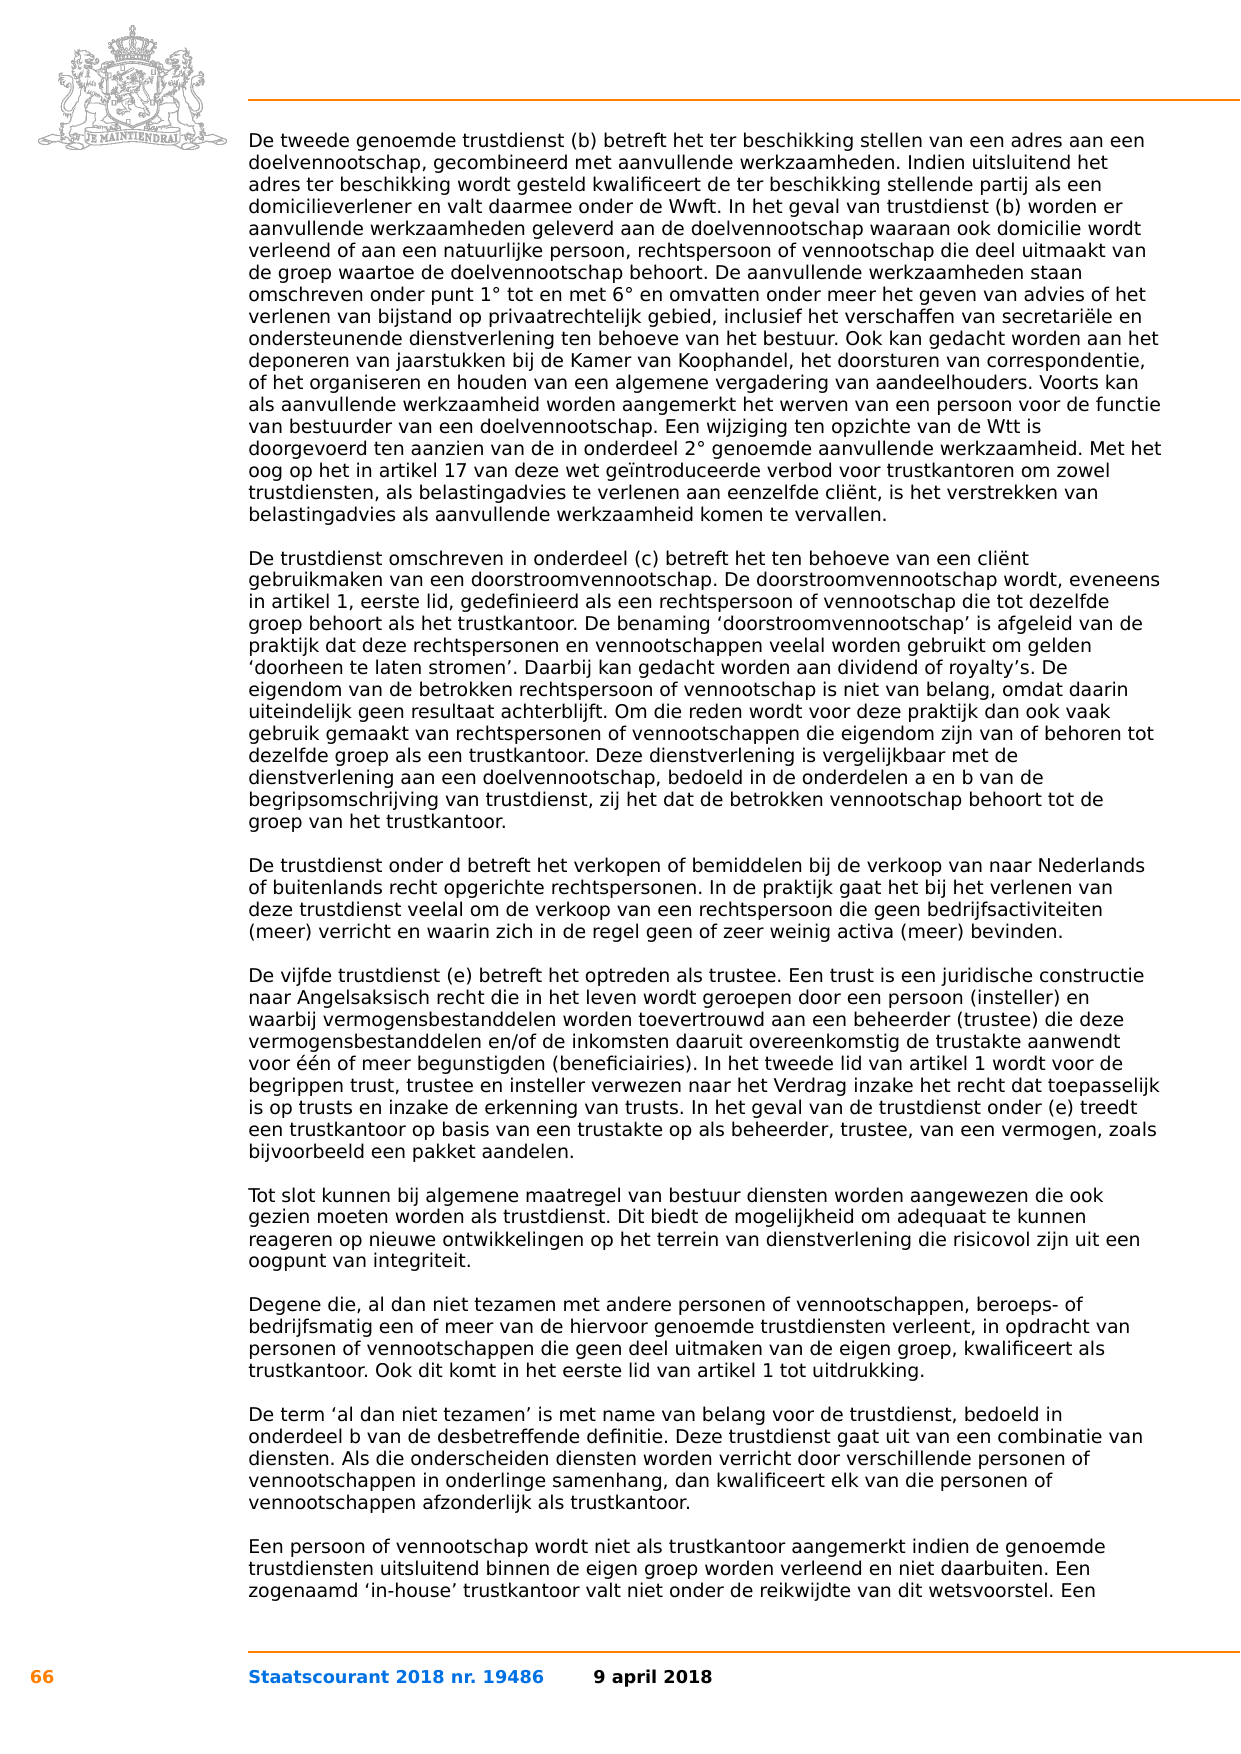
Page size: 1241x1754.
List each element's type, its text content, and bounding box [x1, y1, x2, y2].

picture [38, 25, 227, 150]
text De trustdienst omschreven in onderdeel (c) betreft het ten behoeve van een cliënt gebruikmaken van een doorstroomvennootschap. De doorstroomvennootschap wordt, eveneens in artikel 1, eerste lid, gedefinieerd als een rechtspersoon of vennootschap die tot dezelfde groep behoort als het trustkantoor. De benaming ‘doorstroomvennootschap’ is afgeleid van de praktijk dat deze rechtspersonen en vennootschappen veelal worden gebruikt om gelden ‘doorheen te laten stromen’. Daarbij kan gedacht worden aan dividend of royalty’s. De eigendom van de betrokken rechtspersoon of vennootschap is niet van belang, omdat daarin uiteindelijk geen resultaat achterblijft. Om die reden wordt voor deze praktijk dan ook vaak gebruik gemaakt van rechtspersonen of vennootschappen die eigendom zijn van of behoren tot dezelfde groep als een trustkantoor. Deze dienstverlening is vergelijkbaar met de dienstverlening aan een doelvennootschap, bedoeld in de onderdelen a en b van de begripsomschrijving van trustdienst, zij het dat de betrokken vennootschap behoort tot de groep van het trustkantoor. [248, 547, 1163, 833]
text Degene die, al dan niet tezamen met andere personen of vennootschappen, beroeps- of bedrijfsmatig een of meer van de hiervoor genoemde trustdiensten verleent, in opdracht van personen of vennootschappen die geen deel uitmaken van de eigen groep, kwalificeert als trustkantoor. Ook dit komt in het eerste lid van artikel 1 tot uitdrukking. [248, 1294, 1163, 1382]
text Tot slot kunnen bij algemene maatregel van bestuur diensten worden aangewezen die ook gezien moeten worden als trustdienst. Dit biedt de mogelijkheid om adequaat te kunnen reageren op nieuwe ontwikkelingen op het terrein van dienstverlening die risicovol zijn uit een oogpunt van integriteit. [248, 1184, 1163, 1272]
text Een persoon of vennootschap wordt niet als trustkantoor aangemerkt indien de genoemde trustdiensten uitsluitend binnen de eigen groep worden verleend en niet daarbuiten. Een zogenaamd ‘in-house’ trustkantoor valt niet onder de reikwijdte van dit wetsvoorstel. Een [248, 1536, 1163, 1602]
text De tweede genoemde trustdienst (b) betreft het ter beschikking stellen van een adres aan een doelvennootschap, gecombineerd met aanvullende werkzaamheden. Indien uitsluitend het adres ter beschikking wordt gesteld kwalificeert de ter beschikking stellende partij als een domicilieverlener en valt daarmee onder de Wwft. In het geval van trustdienst (b) worden er aanvullende werkzaamheden geleverd aan de doelvennootschap waaraan ook domicilie wordt verleend of aan een natuurlijke persoon, rechtspersoon of vennootschap die deel uitmaakt van de groep waartoe de doelvennootschap behoort. De aanvullende werkzaamheden staan omschreven onder punt 1° tot en met 6° en omvatten onder meer het geven van advies of het verlenen van bijstand op privaatrechtelijk gebied, inclusief het verschaffen van secretariële en ondersteunende dienstverlening ten behoeve van het bestuur. Ook kan gedacht worden aan het deponeren van jaarstukken bij de Kamer van Koophandel, het doorsturen van correspondentie, of het organiseren en houden van een algemene vergadering van aandeelhouders. Voorts kan als aanvullende werkzaamheid worden aangemerkt het werven van een persoon voor de functie van bestuurder van een doelvennootschap. Een wijziging ten opzichte van de Wtt is doorgevoerd ten aanzien van de in onderdeel 2° genoemde aanvullende werkzaamheid. Met het oog op het in artikel 17 van deze wet geïntroduceerde verbod voor trustkantoren om zowel trustdiensten, als belastingadvies te verlenen aan eenzelfde cliënt, is het verstrekken van belastingadvies als aanvullende werkzaamheid komen te vervallen. [248, 130, 1163, 526]
text De trustdienst onder d betreft het verkopen of bemiddelen bij de verkoop van naar Nederlands of buitenlands recht opgerichte rechtspersonen. In de praktijk gaat het bij het verlenen van deze trustdienst veelal om de verkoop van een rechtspersoon die geen bedrijfsactiviteiten (meer) verricht en waarin zich in de regel geen of zeer weinig activa (meer) bevinden. [248, 855, 1163, 943]
text De term ‘al dan niet tezamen’ is met name van belang voor de trustdienst, bedoeld in onderdeel b van de desbetreffende definitie. Deze trustdienst gaat uit van een combinatie van diensten. Als die onderscheiden diensten worden verricht door verschillende personen of vennootschappen in onderlinge samenhang, dan kwalificeert elk van die personen of vennootschappen afzonderlijk als trustkantoor. [248, 1404, 1163, 1514]
text De vijfde trustdienst (e) betreft het optreden als trustee. Een trust is een juridische constructie naar Angelsaksisch recht die in het leven wordt geroepen door een persoon (insteller) en waarbij vermogensbestanddelen worden toevertrouwd aan een beheerder (trustee) die deze vermogensbestanddelen en/of de inkomsten daaruit overeenkomstig de trustakte aanwendt voor één of meer begunstigden (beneficiairies). In het tweede lid van artikel 1 wordt voor de begrippen trust, trustee en insteller verwezen naar het Verdrag inzake het recht dat toepasselijk is op trusts en inzake de erkenning van trusts. In het geval van de trustdienst onder (e) treedt een trustkantoor op basis van een trustakte op als beheerder, trustee, van een vermogen, zoals bijvoorbeeld een pakket aandelen. [248, 965, 1163, 1163]
